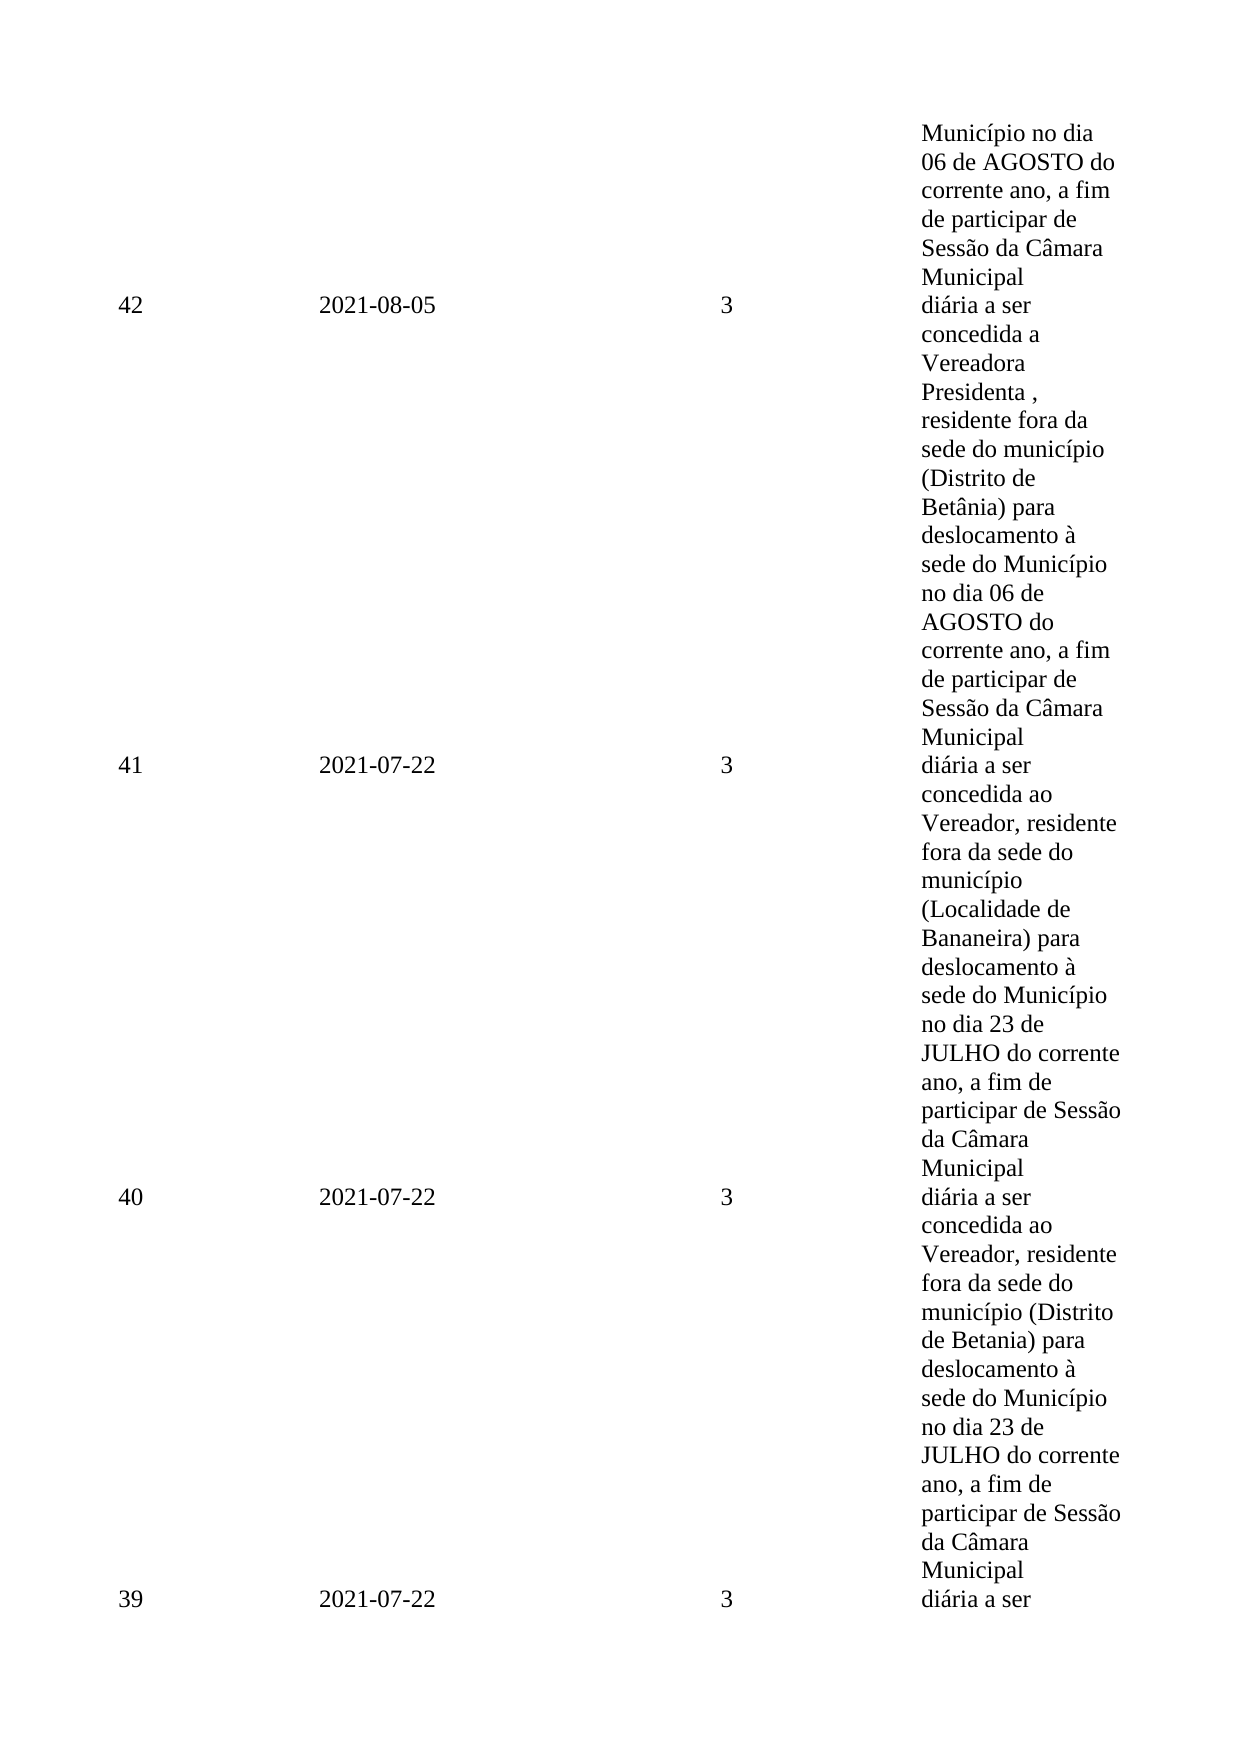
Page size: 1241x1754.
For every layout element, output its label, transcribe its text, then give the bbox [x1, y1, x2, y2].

table_cell 2021-07-22 [319, 1182, 519, 1584]
table_cell 3 [720, 291, 921, 751]
table_cell [520, 118, 720, 291]
table_cell 2021-07-22 [319, 751, 519, 1182]
table_cell 2021-07-22 [319, 1584, 519, 1613]
table_cell 3 [720, 1584, 921, 1613]
table_cell 40 [118, 1182, 319, 1584]
table_cell [520, 291, 720, 751]
table_cell [520, 1584, 720, 1613]
table_cell 39 [118, 1584, 319, 1613]
table_cell 41 [118, 751, 319, 1182]
table_cell [118, 118, 319, 291]
table_cell [520, 1182, 720, 1584]
table_cell 3 [720, 751, 921, 1182]
table_cell diária a ser concedida a Vereadora Presidenta , residente fora da sede do município (Distrito de Betânia) para deslocamento à sede do Município no dia 06 de AGOSTO do corrente ano, a fim de participar de Sessão da Câmara Municipal [921, 291, 1122, 751]
table_cell [319, 118, 519, 291]
table_cell [520, 751, 720, 1182]
table_cell 3 [720, 1182, 921, 1584]
table_cell diária a ser concedida ao Vereador, residente fora da sede do município (Localidade de Bananeira) para deslocamento à sede do Município no dia 23 de JULHO do corrente ano, a fim de participar de Sessão da Câmara Municipal [921, 751, 1122, 1182]
table_cell diária a ser [921, 1584, 1122, 1613]
table_cell 2021-08-05 [319, 291, 519, 751]
table_cell Município no dia 06 de AGOSTO do corrente ano, a fim de participar de Sessão da Câmara Municipal [921, 118, 1122, 291]
table_cell 42 [118, 291, 319, 751]
table_cell [720, 118, 921, 291]
table_cell diária a ser concedida ao Vereador, residente fora da sede do município (Distrito de Betania) para deslocamento à sede do Município no dia 23 de JULHO do corrente ano, a fim de participar de Sessão da Câmara Municipal [921, 1182, 1122, 1584]
